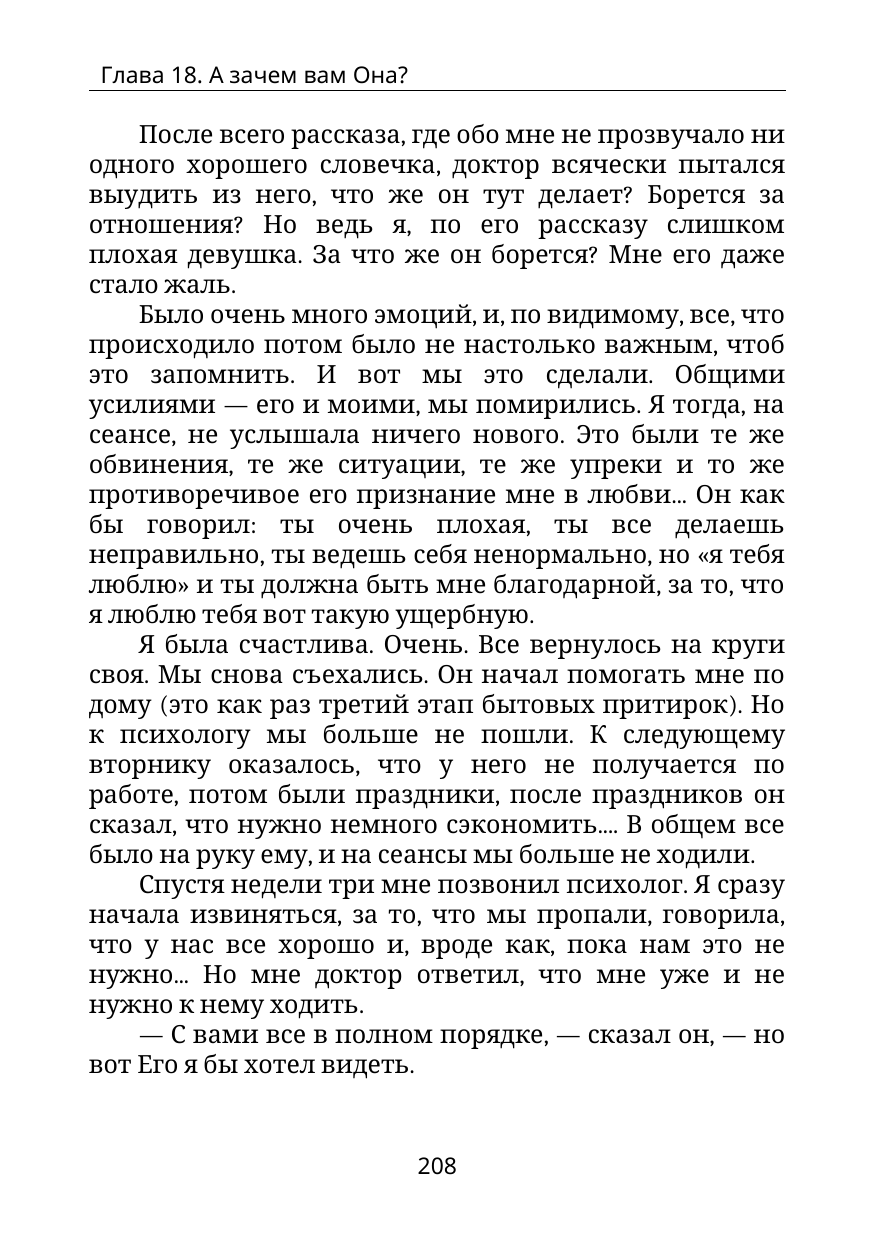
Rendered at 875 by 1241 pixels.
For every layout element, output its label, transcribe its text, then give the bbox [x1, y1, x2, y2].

text Было очень много эмоций, и, по видимому, все, что происходило потом было не настолько важным, чтоб это запомнить. И вот мы это сделали. Общими усилиями — его и моими, мы помирились. Я тогда, на сеансе, не услышала ничего нового. Это были те же обвинения, те же ситуации, те же упреки и то же противоречивое его признание мне в любви... Он как бы говорил: ты очень плохая, ты все делаешь неправильно, ты ведешь себя ненормально, но «я тебя люблю» и ты должна быть мне благодарной, за то, что я люблю тебя вот такую ущербную. [88, 300, 786, 630]
text Я была счастлива. Очень. Все вернулось на круги своя. Мы снова съехались. Он начал помогать мне по дому (это как раз третий этап бытовых притирок). Но к психологу мы больше не пошли. К следующему вторнику оказалось, что у него не получается по работе, потом были праздники, после праздников он сказал, что нужно немного сэкономить.... В общем все было на руку ему, и на сеансы мы больше не ходили. [88, 630, 786, 870]
text — С вами все в полном порядке, — сказал он, — но вот Его я бы хотел видеть. [88, 1020, 786, 1080]
text Спустя недели три мне позвонил психолог. Я сразу начала извиняться, за то, что мы пропали, говорила, что у нас все хорошо и, вроде как, пока нам это не нужно... Но мне доктор ответил, что мне уже и не нужно к нему ходить. [88, 870, 786, 1020]
text После всего рассказа, где обо мне не прозвучало ни одного хорошего словечка, доктор всячески пытался выудить из него, что же он тут делает? Борется за отношения? Но ведь я, по его рассказу слишком плохая девушка. За что же он борется? Мне его даже стало жаль. [88, 120, 786, 300]
